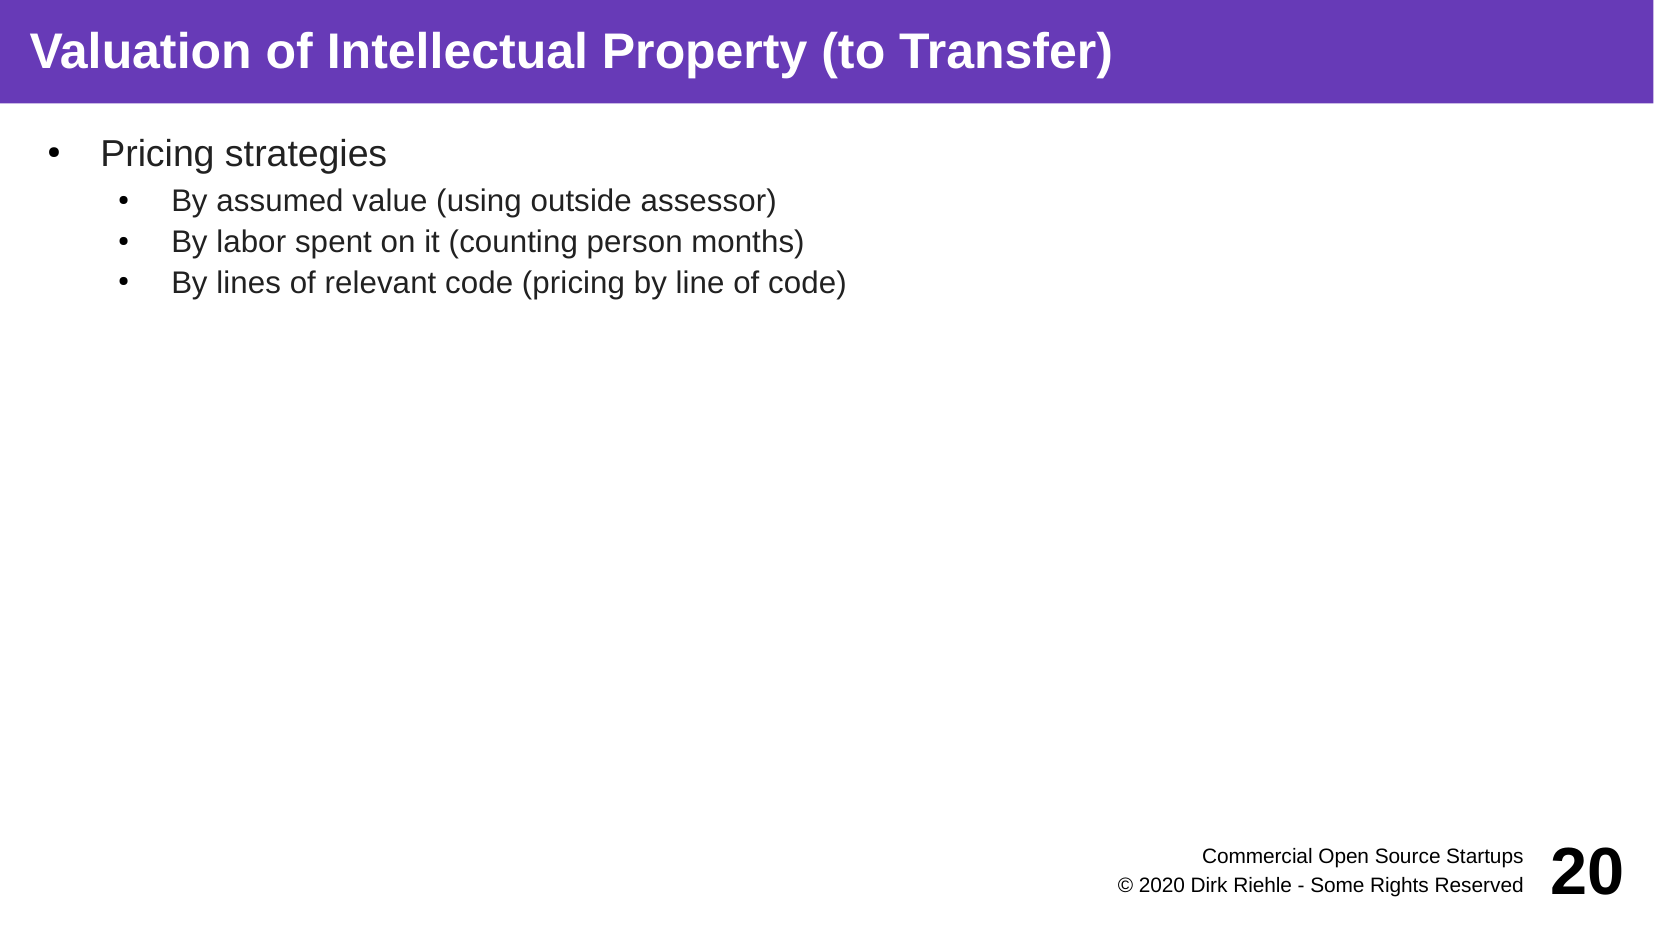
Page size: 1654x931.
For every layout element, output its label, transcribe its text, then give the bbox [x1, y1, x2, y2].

list Pricing strategies By assumed value (using outside assessor) By labor spent on it (counting person months) By lines of relevant code (pricing by line of code) [29, 132, 1625, 813]
title Valuation of Intellectual Property (to Transfer) [0, 0, 1654, 104]
